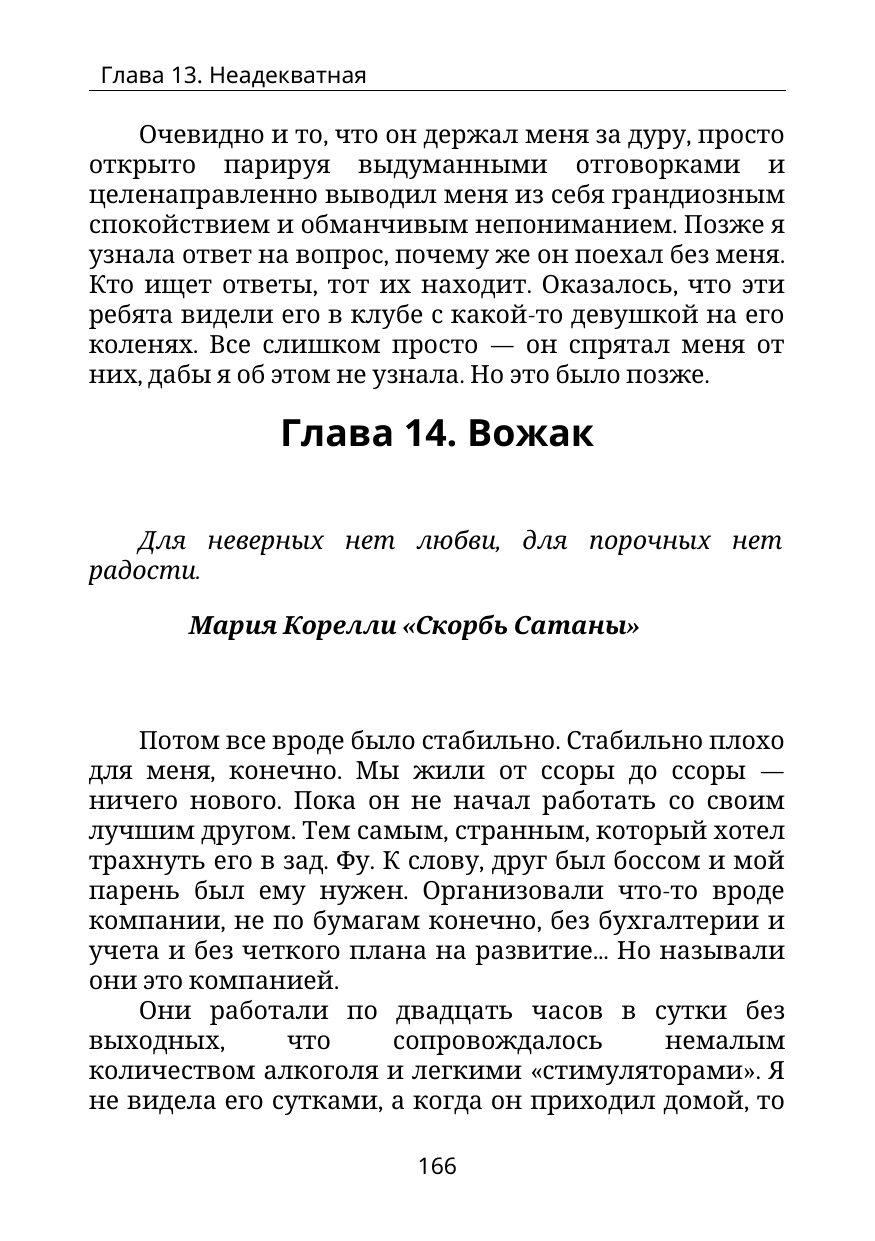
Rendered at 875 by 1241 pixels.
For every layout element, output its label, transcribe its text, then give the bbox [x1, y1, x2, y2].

text Потом все вроде было стабильно. Стабильно плохо для меня, конечно. Мы жили от ссоры до ссоры — ничего нового. Пока он не начал работать со своим лучшим другом. Тем самым, странным, который хотел трахнуть его в зад. Фу. К слову, друг был боссом и мой парень был ему нужен. Организовали что-то вроде компании, не по бумагам конечно, без бухгалтерии и учета и без четкого плана на развитие... Но называли они это компанией. [88, 725, 786, 995]
text Они работали по двадцать часов в сутки без выходных, что сопровождалось немалым количеством алкоголя и легкими «стимуляторами». Я не видела его сутками, а когда он приходил домой, то [88, 995, 786, 1115]
text Очевидно и то, что он держал меня за дуру, просто открыто парируя выдуманными отговорками и целенаправленно выводил меня из себя грандиозным спокойствием и обманчивым непониманием. Позже я узнала ответ на вопрос, почему же он поехал без меня. Кто ищет ответы, тот их находит. Оказалось, что эти ребята видели его в клубе с какой-то девушкой на его коленях. Все слишком просто — он спрятал меня от них, дабы я об этом не узнала. Но это было позже. [88, 120, 786, 390]
text Для неверных нет любви, для порочных нет радости. [88, 525, 786, 585]
subtitle Глава 14. Вожак [88, 407, 786, 509]
text Мария Корелли «Скорбь Сатаны» [188, 610, 781, 640]
